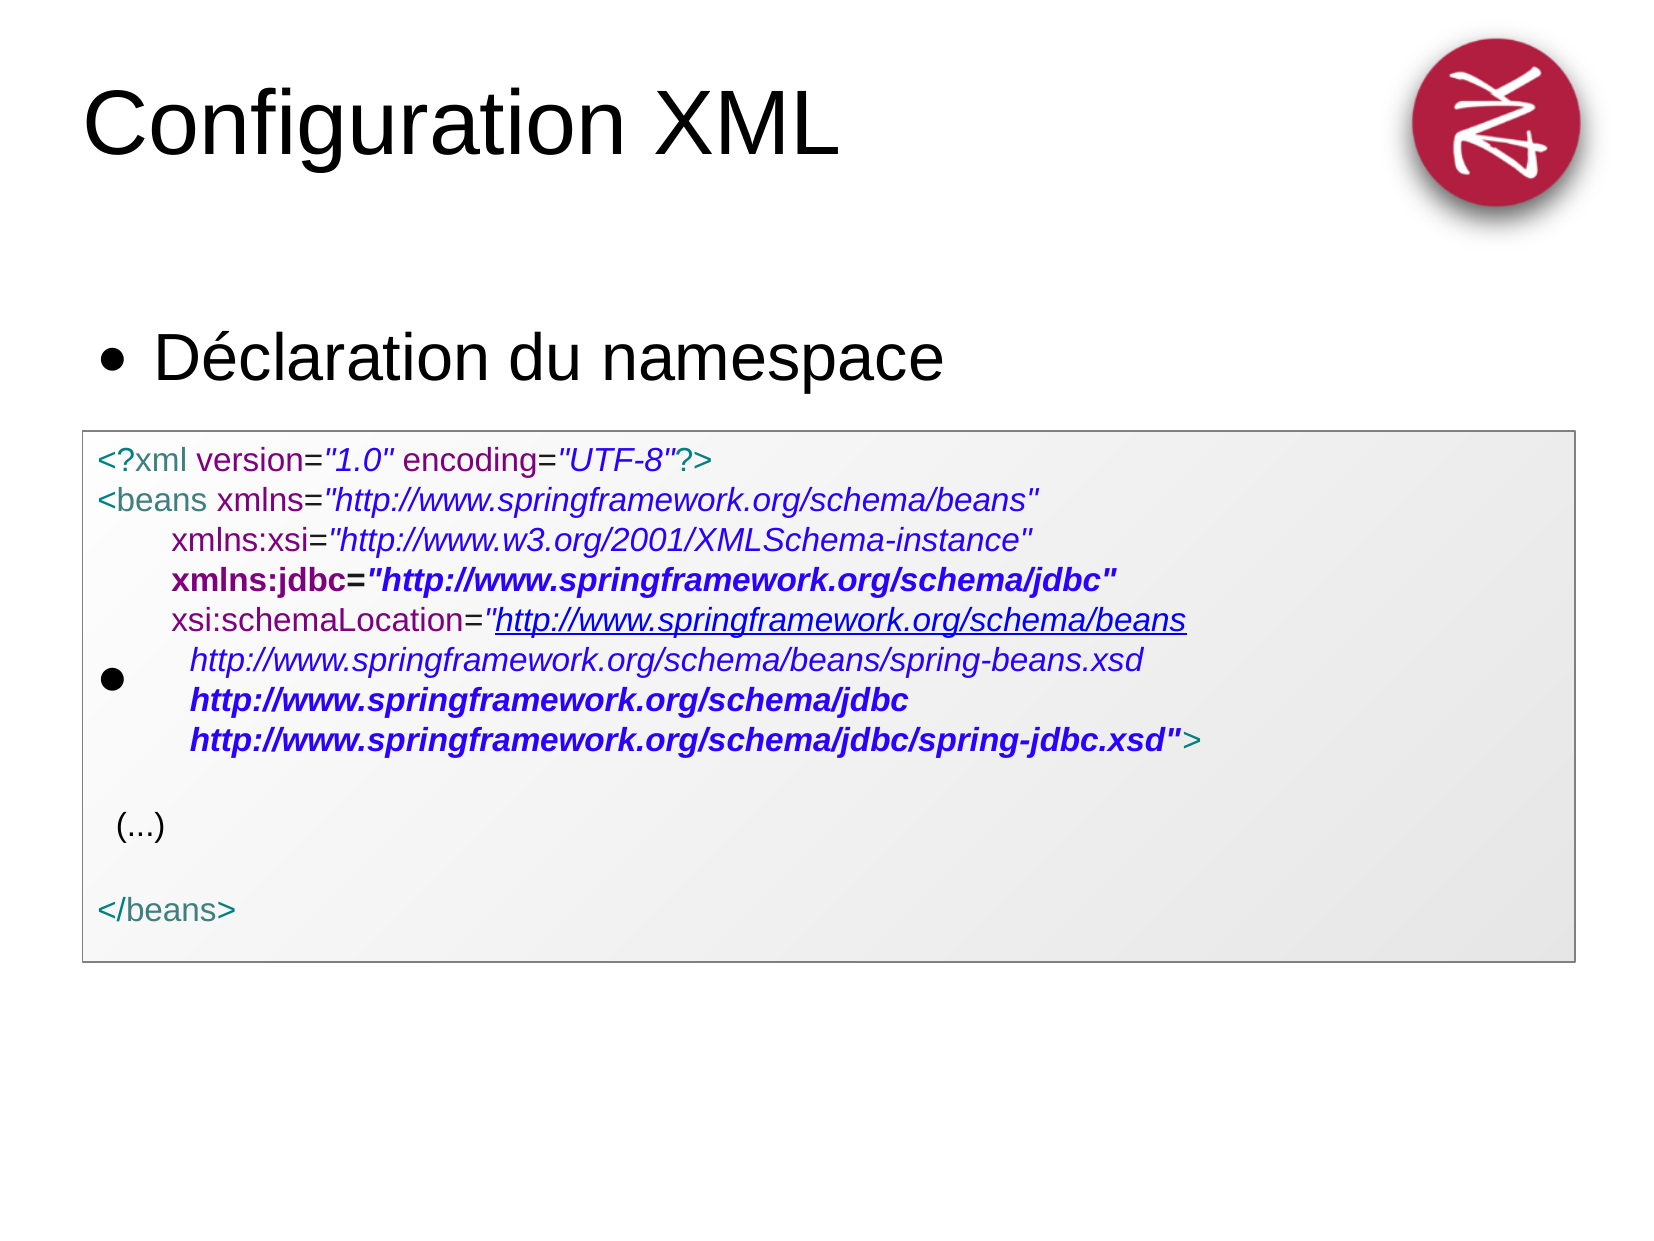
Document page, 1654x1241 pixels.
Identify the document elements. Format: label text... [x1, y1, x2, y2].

text_box Déclaration du namespace [82, 313, 1538, 412]
text_box <?xml version="1.0" encoding="UTF-8"?> <beans xmlns="http://www.springframework.org/schema/beans" xmlns:xsi="http://www.w3.org/2001/XMLSchema-instance" xmlns:jdbc="http://www.springframework.org/schema/jdbc" xsi:schemaLocation="http://www.springframework.org/schema/beans http://www.springframework.org/schema/beans/spring-beans.xsd http://www.springframework.org/schema/jdbc http://www.springframework.org/schema/jdbc/spring-jdbc.xsd"> (...) </beans> [82, 430, 1575, 962]
picture [1374, 13, 1619, 258]
text_box Configuration XML [82, 13, 1571, 221]
